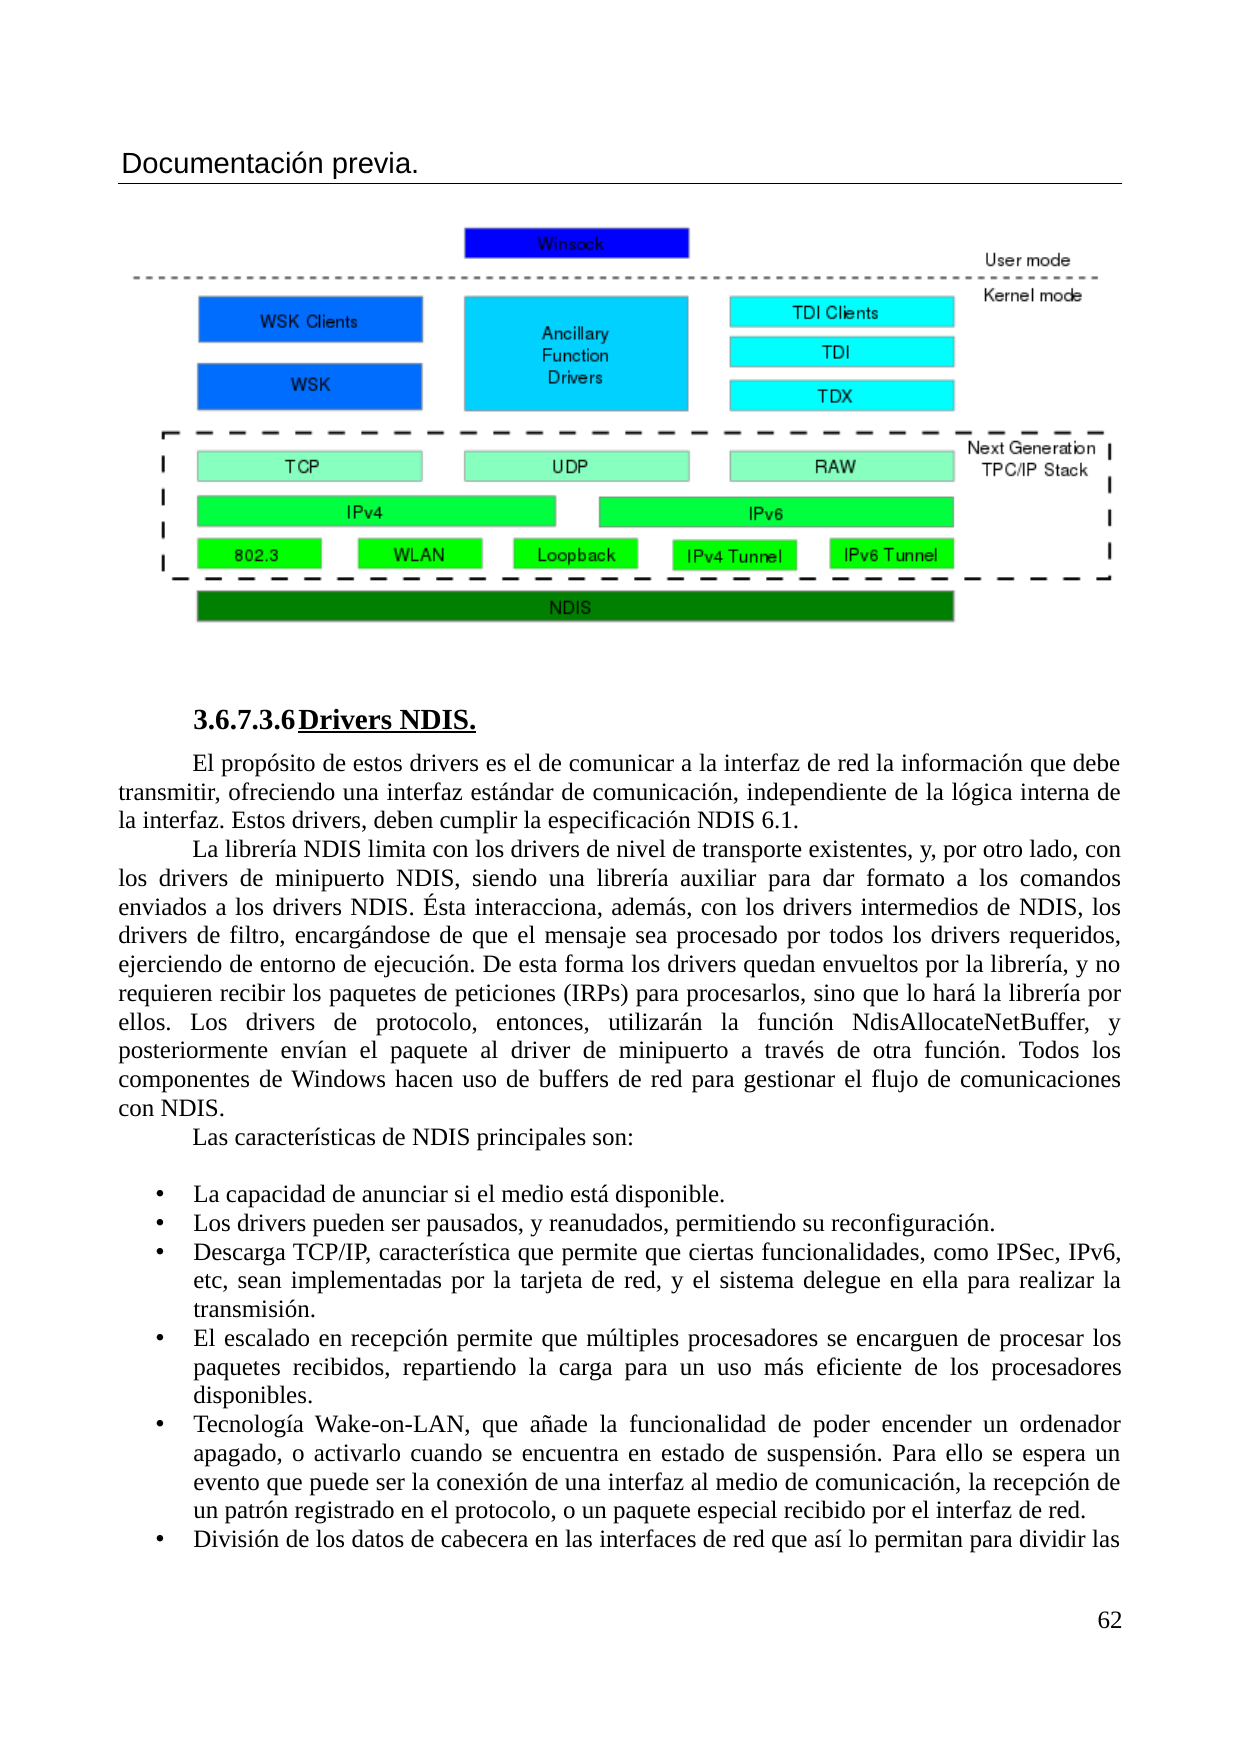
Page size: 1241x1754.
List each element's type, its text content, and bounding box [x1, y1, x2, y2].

text Las características de NDIS principales son: [118, 1122, 1122, 1150]
list La capacidad de anunciar si el medio está disponible. [156, 1179, 1122, 1208]
text La librería NDIS limita con los drivers de nivel de transporte existentes, y, por otro lado, con los drivers de minipuerto NDIS, siendo una librería auxiliar para dar formato a los comandos enviados a los drivers NDIS. Ésta interacciona, además, con los drivers intermedios de NDIS, los drivers de filtro, encargándose de que el mensaje sea procesado por todos los drivers requeridos, ejerciendo de entorno de ejecución. De esta forma los drivers quedan envueltos por la librería, y no requieren recibir los paquetes de peticiones (IRPs) para procesarlos, sino que lo hará la librería por ellos. Los drivers de protocolo, entonces, utilizarán la función NdisAllocateNetBuffer, y posteriormente envían el paquete al driver de minipuerto a través de otra función. Todos los componentes de Windows hacen uso de buffers de red para gestionar el flujo de comunicaciones con NDIS. [118, 834, 1122, 1122]
list Los drivers pueden ser pausados, y reanudados, permitiendo su reconfiguración. [156, 1208, 1122, 1237]
list El escalado en recepción permite que múltiples procesadores se encarguen de procesar los paquetes recibidos, repartiendo la carga para un uso más eficiente de los procesadores disponibles. [156, 1323, 1122, 1409]
picture [118, 212, 1123, 648]
text El propósito de estos drivers es el de comunicar a la interfaz de red la información que debe transmitir, ofreciendo una interfaz estándar de comunicación, independiente de la lógica interna de la interfaz. Estos drivers, deben cumplir la especificación NDIS 6.1. [118, 748, 1122, 834]
list Descarga TCP/IP, característica que permite que ciertas funcionalidades, como IPSec, IPv6, etc, sean implementadas por la tarjeta de red, y el sistema delegue en ella para realizar la transmisión. [156, 1237, 1122, 1323]
list Tecnología Wake-on-LAN, que añade la funcionalidad de poder encender un ordenador apagado, o activarlo cuando se encuentra en estado de suspensión. Para ello se espera un evento que puede ser la conexión de una interfaz al medio de comunicación, la recepción de un patrón registrado en el protocolo, o un paquete especial recibido por el interfaz de red. [156, 1409, 1122, 1524]
list División de los datos de cabecera en las interfaces de red que así lo permitan para dividir las [156, 1524, 1122, 1553]
subtitle Drivers NDIS. [193, 702, 1122, 735]
